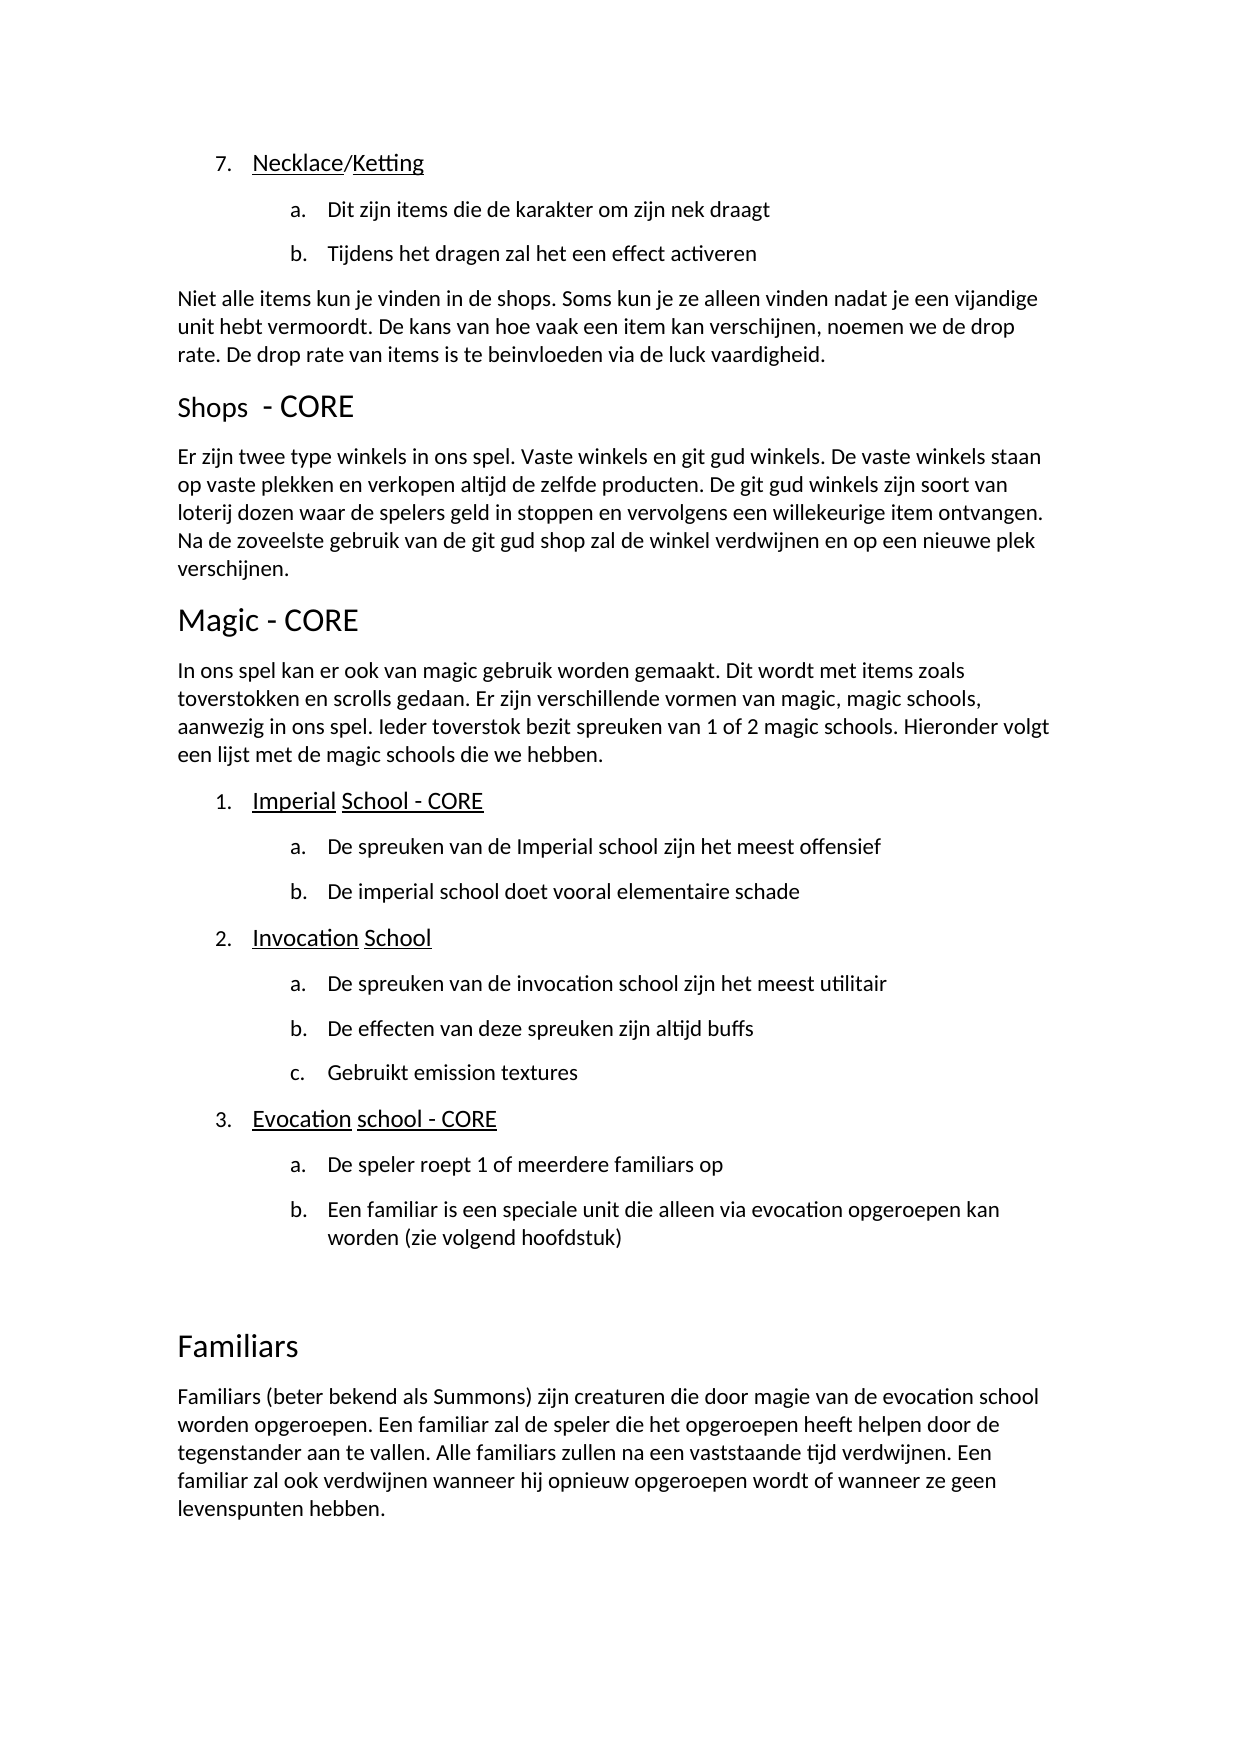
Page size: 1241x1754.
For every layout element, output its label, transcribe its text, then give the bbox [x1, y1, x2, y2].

list Dit zijn items die de karakter om zijn nek draagt [290, 195, 1063, 223]
text Er zijn twee type winkels in ons spel. Vaste winkels en git gud winkels. De vaste winkels staan op vaste plekken en verkopen altijd de zelfde producten. De git gud winkels zijn soort van loterij dozen waar de spelers geld in stoppen en vervolgens een willekeurige item ontvangen. Na de zoveelste gebruik van de git gud shop zal de winkel verdwijnen en op een nieuwe plek verschijnen. [177, 442, 1063, 582]
text Shops - CORE [177, 385, 1063, 426]
list Necklace/Ketting [215, 148, 1063, 178]
list Een familiar is een speciale unit die alleen via evocation opgeroepen kan worden (zie volgend hoofdstuk) [290, 1195, 1063, 1251]
text In ons spel kan er ook van magic gebruik worden gemaakt. Dit wordt met items zoals toverstokken en scrolls gedaan. Er zijn verschillende vormen van magic, magic schools, aanwezig in ons spel. Ieder toverstok bezit spreuken van 1 of 2 magic schools. Hieronder volgt een lijst met de magic schools die we hebben. [177, 656, 1063, 768]
list De imperial school doet vooral elementaire schade [290, 877, 1063, 905]
list Gebruikt emission textures [290, 1058, 1063, 1086]
list Invocation School [215, 922, 1063, 952]
list De spreuken van de invocation school zijn het meest utilitair [290, 969, 1063, 997]
list De effecten van deze spreuken zijn altijd buffs [290, 1014, 1063, 1042]
list De speler roept 1 of meerdere familiars op [290, 1150, 1063, 1178]
list Tijdens het dragen zal het een effect activeren [290, 239, 1063, 267]
list Imperial School - CORE [215, 785, 1063, 816]
text Niet alle items kun je vinden in de shops. Soms kun je ze alleen vinden nadat je een vijandige unit hebt vermoordt. De kans van hoe vaak een item kan verschijnen, noemen we de drop rate. De drop rate van items is te beinvloeden via de luck vaardigheid. [177, 284, 1063, 368]
text Familiars [177, 1325, 1063, 1366]
list De spreuken van de Imperial school zijn het meest offensief [290, 832, 1063, 860]
text Magic - CORE [177, 599, 1063, 640]
list Evocation school - CORE [215, 1103, 1063, 1133]
text Familiars (beter bekend als Summons) zijn creaturen die door magie van de evocation school worden opgeroepen. Een familiar zal de speler die het opgeroepen heeft helpen door de tegenstander aan te vallen. Alle familiars zullen na een vaststaande tijd verdwijnen. Een familiar zal ook verdwijnen wanneer hij opnieuw opgeroepen wordt of wanneer ze geen levenspunten hebben. [177, 1382, 1063, 1522]
